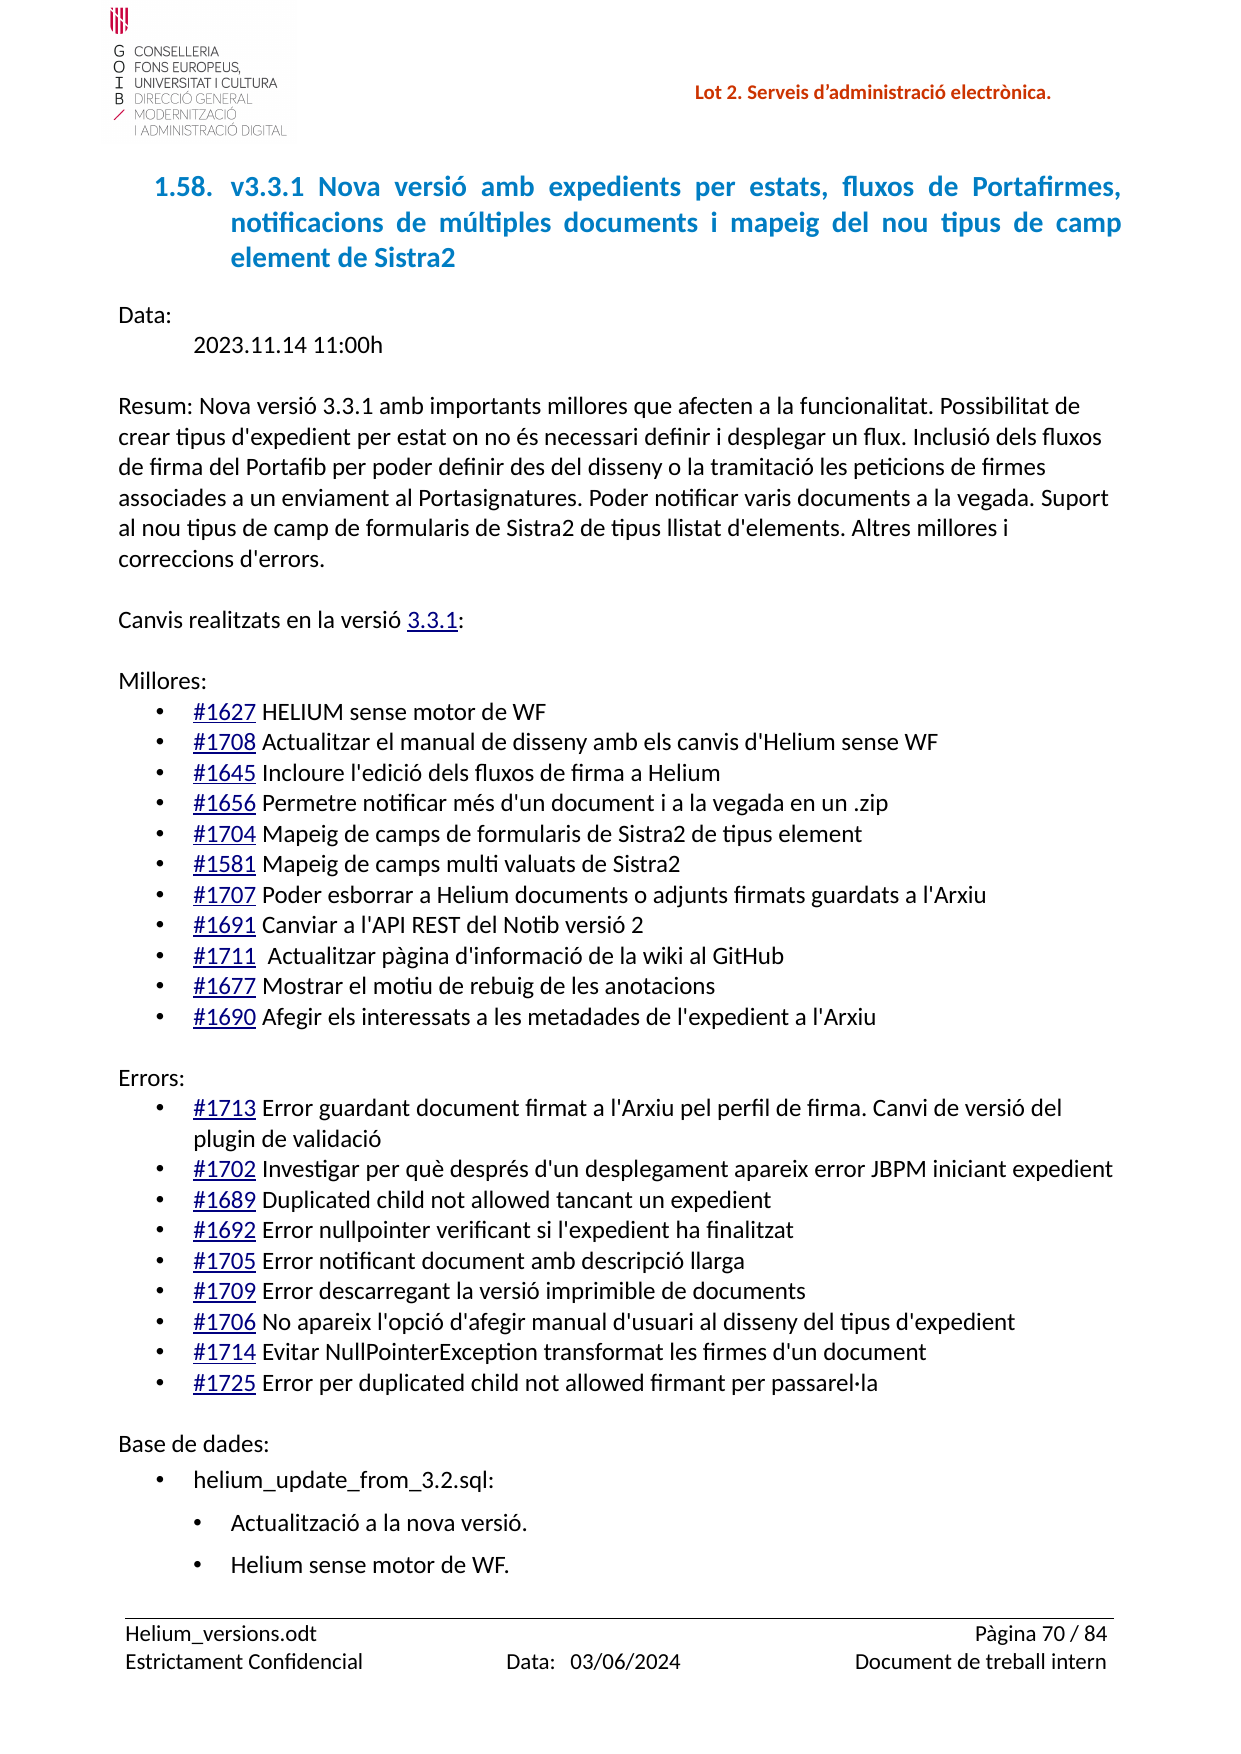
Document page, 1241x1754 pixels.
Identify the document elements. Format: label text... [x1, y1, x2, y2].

list #1645 Incloure l'edició dels fluxos de firma a Helium [156, 757, 1122, 787]
list #1707 Poder esborrar a Helium documents o adjunts firmats guardats a l'Arxiu [156, 879, 1122, 909]
list helium_update_from_3.2.sql: [156, 1464, 1122, 1495]
list #1714 Evitar NullPointerException transformat les firmes d'un document [156, 1337, 1122, 1367]
list #1725 Error per duplicated child not allowed firmant per passarel·la [156, 1367, 1122, 1398]
list #1702 Investigar per què després d'un desplegament apareix error JBPM iniciant expedient [156, 1153, 1122, 1184]
list #1705 Error notificant document amb descripció llarga [156, 1245, 1122, 1276]
list #1677 Mostrar el motiu de rebuig de les anotacions [156, 970, 1122, 1001]
text Base de dades: [118, 1428, 1122, 1459]
list #1627 HELIUM sense motor de WF [156, 696, 1122, 726]
text Data: [118, 299, 1122, 329]
list #1689 Duplicated child not allowed tancant un expedient [156, 1184, 1122, 1214]
list #1690 Afegir els interessats a les metadades de l'expedient a l'Arxiu [156, 1001, 1122, 1031]
list #1711 Actualitzar pàgina d'informació de la wiki al GitHub [156, 940, 1122, 970]
list #1581 Mapeig de camps multi valuats de Sistra2 [156, 848, 1122, 879]
text Millores: [118, 665, 1122, 696]
text Canvis realitzats en la versió 3.3.1: [118, 604, 1122, 634]
picture [100, 0, 297, 144]
list #1656 Permetre notificar més d'un document i a la vegada en un .zip [156, 787, 1122, 818]
list Helium sense motor de WF. [193, 1549, 1122, 1580]
text 2023.11.14 11:00h [118, 329, 1122, 360]
list #1691 Canviar a l'API REST del Notib versió 2 [156, 909, 1122, 940]
text Errors: [118, 1062, 1122, 1092]
text Resum: Nova versió 3.3.1 amb importants millores que afecten a la funcionalitat. Possibilitat de crear tipus d'expedient per estat on no és necessari definir i desplegar un flux. Inclusió dels fluxos de firma del Portafib per poder definir des del disseny o la tramitació les peticions de firmes associades a un enviament al Portasignatures. Poder notificar varis documents a la vegada. Suport al nou tipus de camp de formularis de Sistra2 de tipus llistat d'elements. Altres millores i correccions d'errors. [118, 390, 1122, 573]
list Actualització a la nova versió. [193, 1507, 1122, 1537]
list #1692 Error nullpointer verificant si l'expedient ha finalitzat [156, 1214, 1122, 1245]
list #1704 Mapeig de camps de formularis de Sistra2 de tipus element [156, 818, 1122, 848]
subtitle v3.3.1 Nova versió amb expedients per estats, fluxos de Portafirmes, notificacions de múltiples documents i mapeig del nou tipus de camp element de Sistra2 [153, 168, 1122, 275]
list #1709 Error descarregant la versió imprimible de documents [156, 1276, 1122, 1306]
list #1708 Actualitzar el manual de disseny amb els canvis d'Helium sense WF [156, 726, 1122, 757]
list #1713 Error guardant document firmat a l'Arxiu pel perfil de firma. Canvi de versió del plugin de validació [156, 1092, 1122, 1153]
list #1706 No apareix l'opció d'afegir manual d'usuari al disseny del tipus d'expedient [156, 1306, 1122, 1337]
